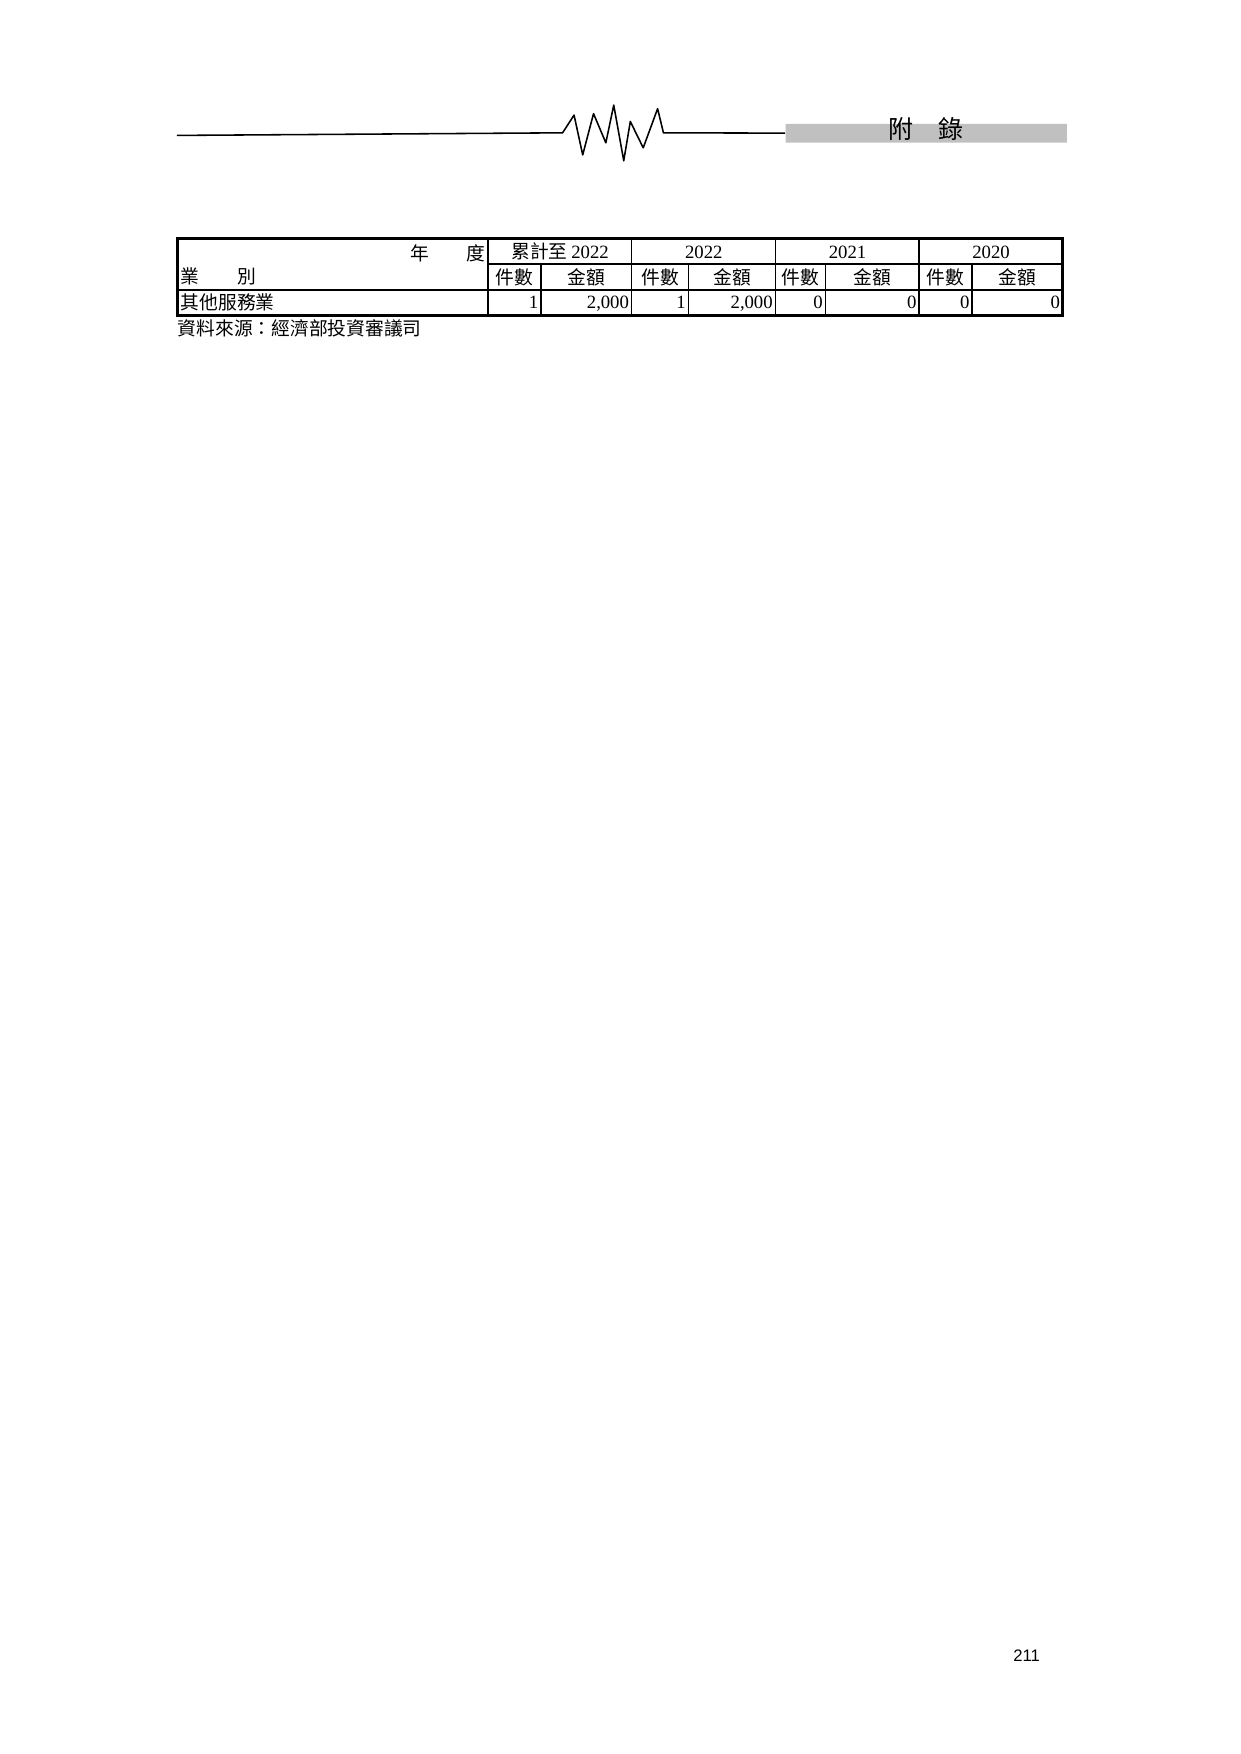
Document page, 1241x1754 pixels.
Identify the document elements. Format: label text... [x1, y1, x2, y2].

table_cell 2,000 [689, 291, 775, 314]
table_cell 0 [920, 291, 971, 314]
table_cell 0 [826, 291, 918, 314]
table_cell 1 [489, 291, 540, 314]
table_cell 1 [632, 291, 688, 314]
table_cell 件數 [632, 265, 688, 289]
table_header 累計至2022 [489, 240, 631, 263]
table_header 年 度 業 別 [179, 240, 487, 289]
table_cell 金額 [973, 265, 1061, 289]
table_cell 件數 [776, 265, 825, 289]
table_cell 件數 [920, 265, 971, 289]
table_cell 件數 [489, 265, 540, 289]
table_cell 金額 [826, 265, 918, 289]
text 資料來源：經濟部投資審議司 [178, 317, 1063, 340]
table_header 2021 [776, 240, 918, 263]
table_cell 2,000 [542, 291, 631, 314]
table_cell 其他服務業 [179, 291, 487, 314]
table_cell 0 [776, 291, 825, 314]
table_header 2020 [920, 240, 1061, 263]
table_cell 0 [973, 291, 1061, 314]
table_cell 金額 [689, 265, 775, 289]
table_header 2022 [632, 240, 775, 263]
table_cell 金額 [542, 265, 631, 289]
